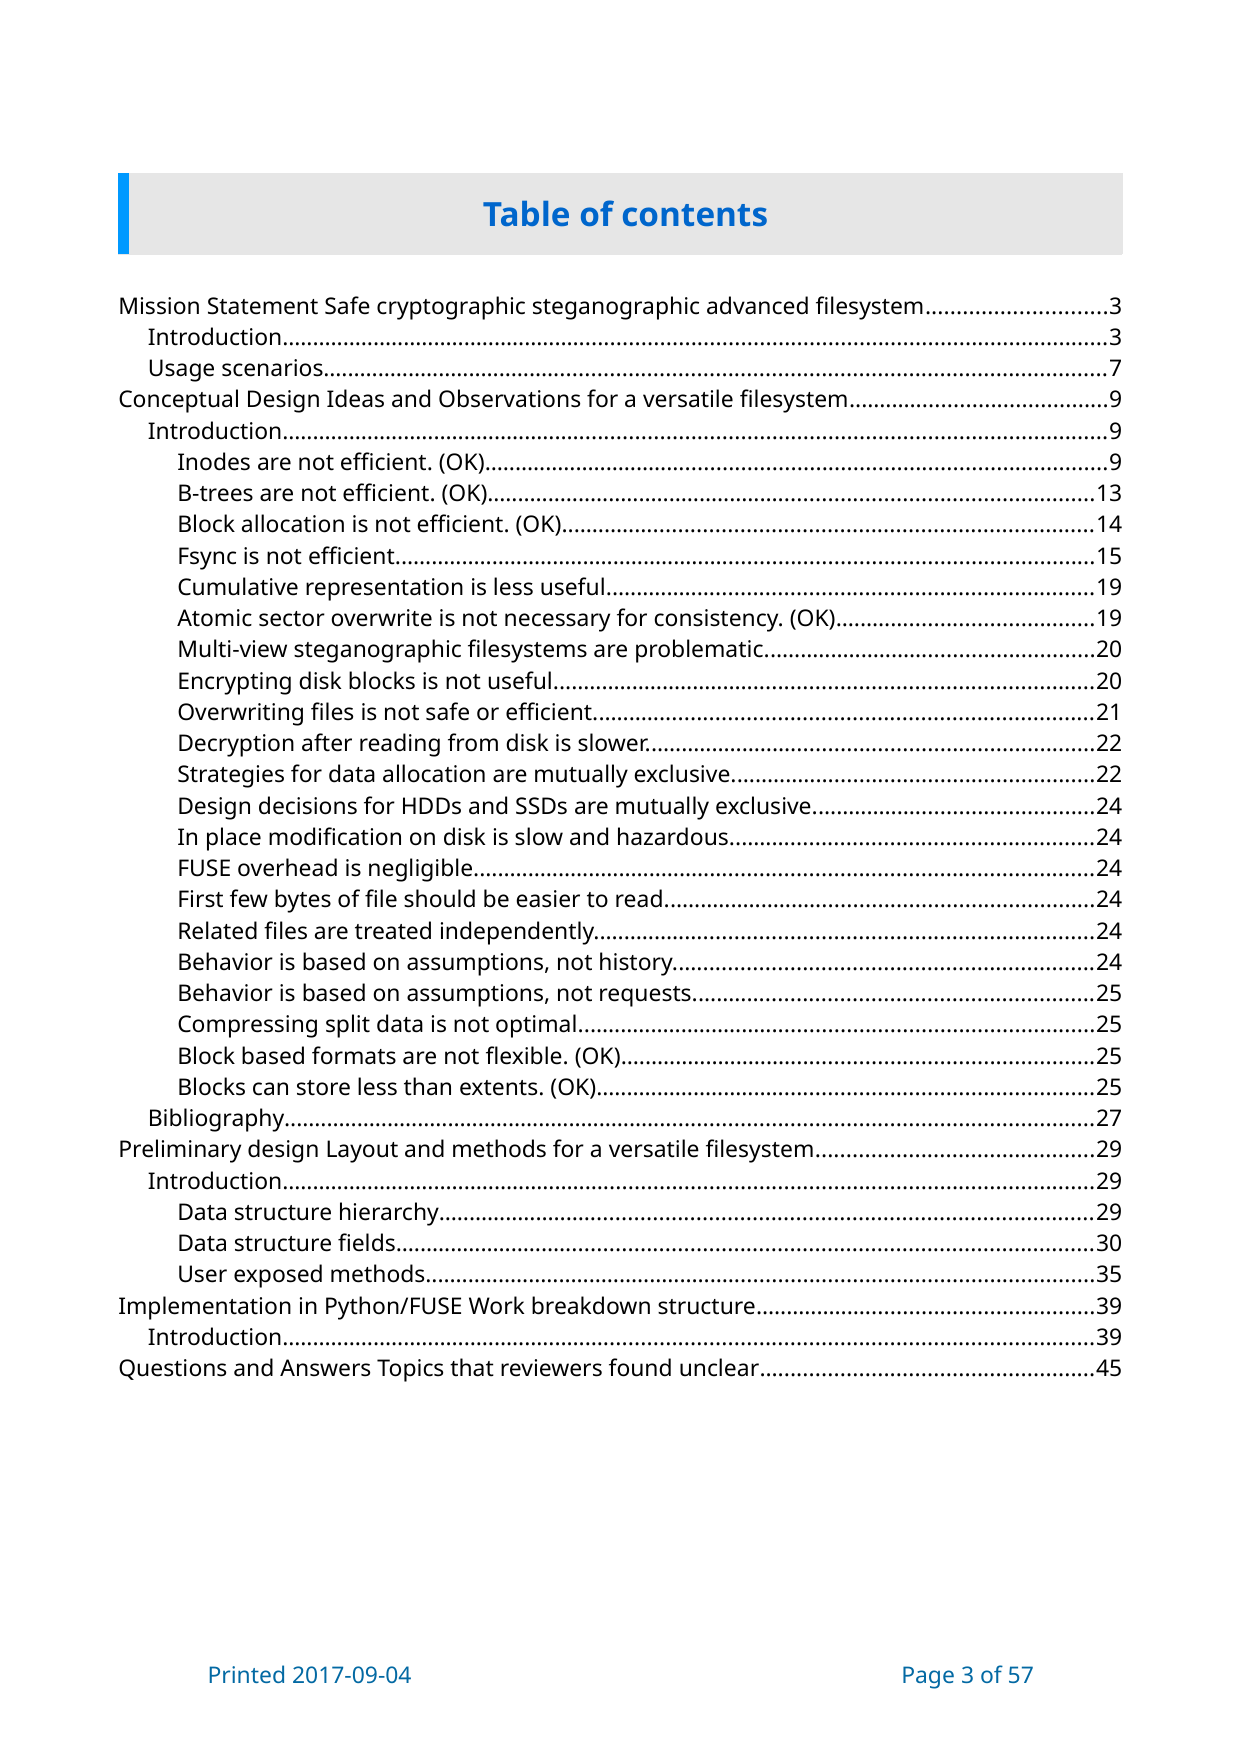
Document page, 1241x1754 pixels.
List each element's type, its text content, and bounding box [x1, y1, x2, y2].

text Decryption after reading from disk is slower. 22 [177, 727, 1122, 758]
text Preliminary design Layout and methods for a versatile filesystem 29 [118, 1133, 1122, 1164]
text Mission Statement Safe cryptographic steganographic advanced filesystem 3 [118, 289, 1122, 321]
text Compressing split data is not optimal. 25 [177, 1008, 1122, 1039]
text Questions and Answers Topics that reviewers found unclear 45 [118, 1352, 1122, 1383]
text Atomic sector overwrite is not necessary for consistency. (OK) 19 [177, 602, 1122, 633]
text Bibliography 27 [148, 1102, 1122, 1133]
text Multi-view steganographic filesystems are problematic. 20 [177, 633, 1122, 664]
text Data structure fields 30 [177, 1227, 1122, 1258]
text Usage scenarios 7 [148, 352, 1122, 383]
text Blocks can store less than extents. (OK) 25 [177, 1071, 1122, 1102]
text Inodes are not efficient. (OK) 9 [177, 446, 1122, 477]
text User exposed methods 35 [177, 1258, 1122, 1289]
text Strategies for data allocation are mutually exclusive. 22 [177, 758, 1122, 789]
text Fsync is not efficient. 15 [177, 539, 1122, 571]
text B-trees are not efficient. (OK) 13 [177, 477, 1122, 508]
text Introduction 9 [148, 414, 1122, 446]
text Introduction 29 [148, 1164, 1122, 1196]
text Behavior is based on assumptions, not requests. 25 [177, 977, 1122, 1008]
subtitle Table of contents [129, 174, 1122, 254]
text Encrypting disk blocks is not useful. 20 [177, 664, 1122, 696]
text Conceptual Design Ideas and Observations for a versatile filesystem 9 [118, 383, 1122, 414]
text Data structure hierarchy 29 [177, 1196, 1122, 1227]
text Implementation in Python/FUSE Work breakdown structure 39 [118, 1289, 1122, 1321]
text FUSE overhead is negligible. 24 [177, 852, 1122, 883]
text Introduction 3 [148, 321, 1122, 352]
text Design decisions for HDDs and SSDs are mutually exclusive. 24 [177, 789, 1122, 821]
text Block allocation is not efficient. (OK) 14 [177, 508, 1122, 539]
text Introduction 39 [148, 1321, 1122, 1352]
text Related files are treated independently. 24 [177, 914, 1122, 946]
text Block based formats are not flexible. (OK) 25 [177, 1039, 1122, 1071]
text Behavior is based on assumptions, not history. 24 [177, 946, 1122, 977]
text First few bytes of file should be easier to read. 24 [177, 883, 1122, 914]
text Overwriting files is not safe or efficient. 21 [177, 696, 1122, 727]
text In place modification on disk is slow and hazardous. 24 [177, 821, 1122, 852]
text Cumulative representation is less useful. 19 [177, 571, 1122, 602]
